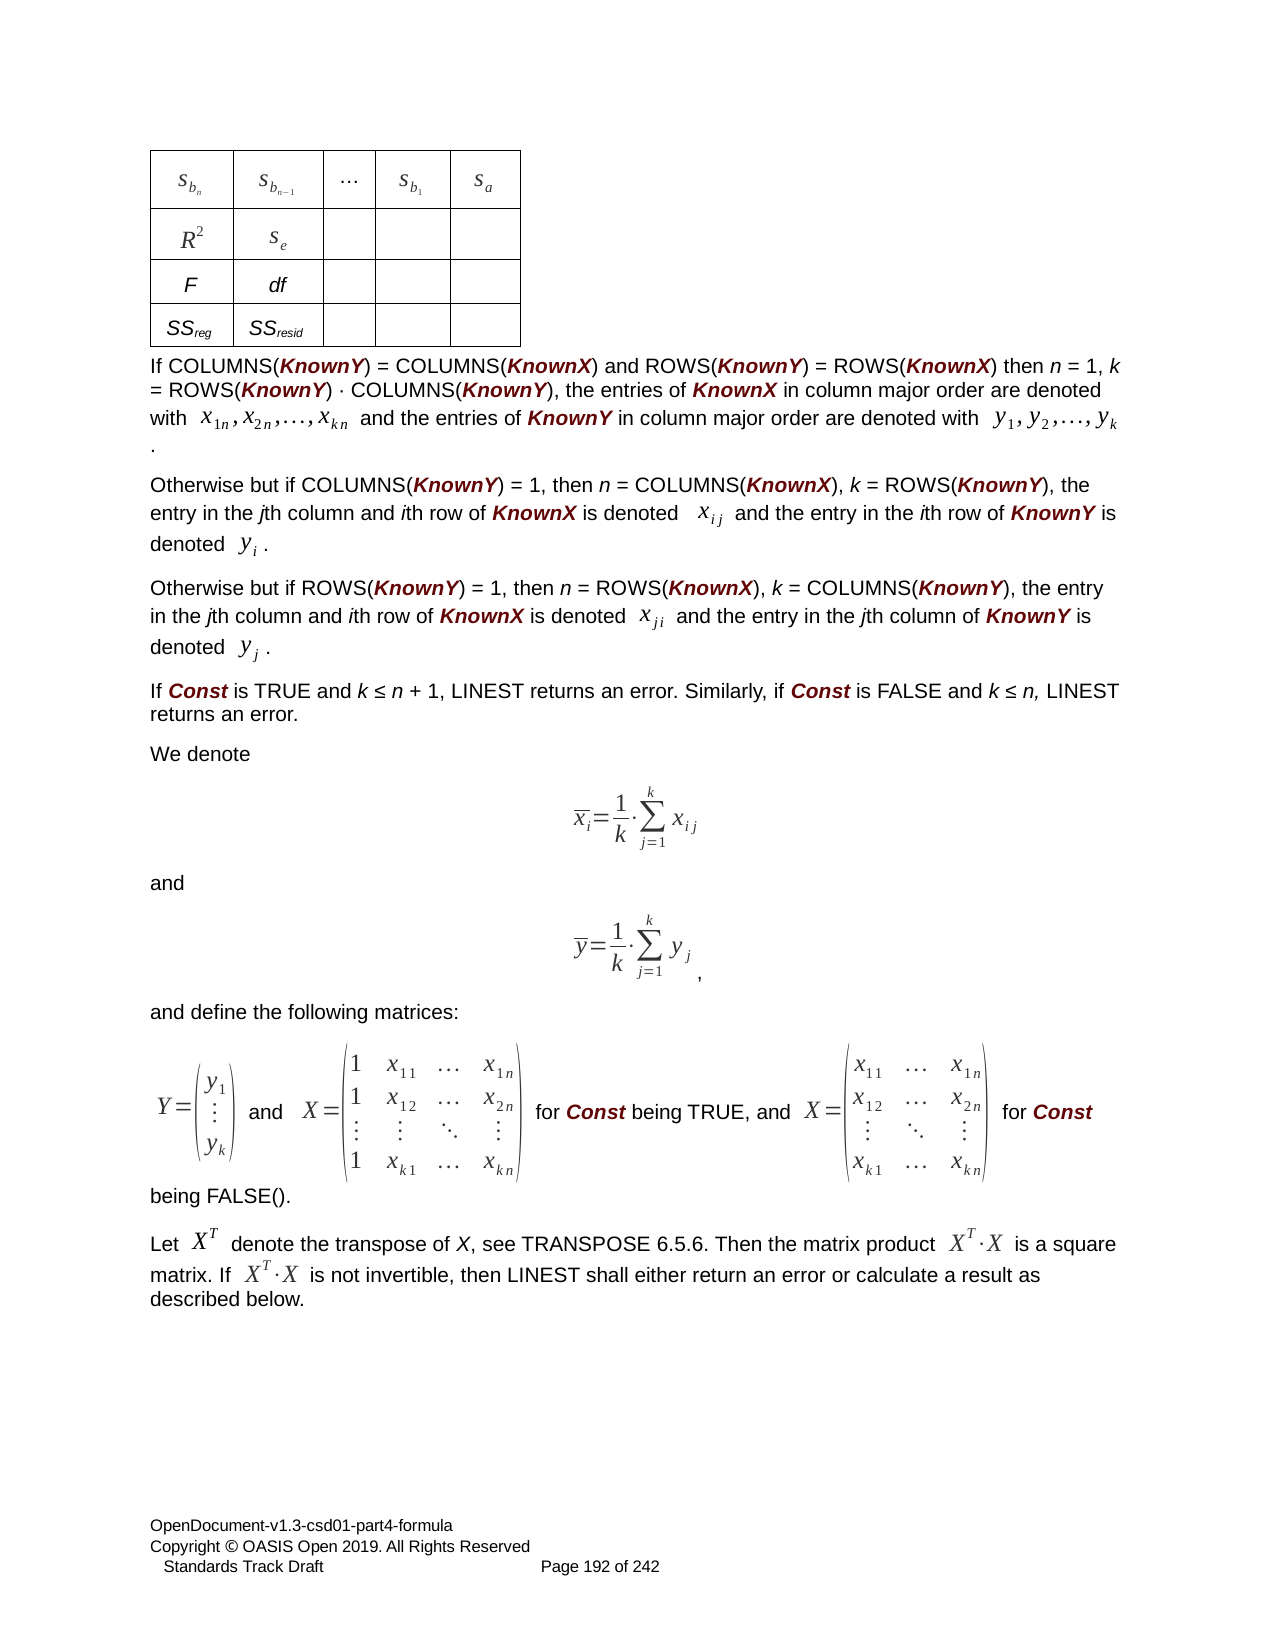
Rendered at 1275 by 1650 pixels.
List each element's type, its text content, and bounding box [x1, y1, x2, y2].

text We denote [150, 743, 1125, 766]
table_cell SSresid [234, 304, 323, 346]
table_cell [234, 151, 323, 208]
table_cell [324, 209, 375, 259]
table_cell [234, 209, 323, 259]
table_cell df [234, 260, 323, 303]
table_cell … [324, 151, 375, 208]
text If Const is TRUE and k ≤ n + 1, LINEST returns an error. Similarly, if Const is FALSE and k ≤ n, LINEST returns an error. [150, 679, 1125, 726]
table_cell [451, 260, 520, 303]
table_cell [324, 304, 375, 346]
text , [150, 912, 1125, 984]
text and [150, 872, 1125, 895]
table_cell [451, 304, 520, 346]
table_cell [324, 260, 375, 303]
table_cell [376, 151, 450, 208]
text Let denote the transpose of X, see TRANSPOSE 6.5.6. Then the matrix product is a square matrix. If is not invertible, then LINEST shall either return an error or calculate a result as described below. [150, 1225, 1125, 1311]
text Otherwise but if COLUMNS(KnownY) = 1, then n = COLUMNS(KnownX), k = ROWS(KnownY), the entry in the jth column and ith row of KnownX is denoted and the entry in the ith row of KnownY is denoted . [150, 473, 1125, 559]
table_cell [451, 209, 520, 259]
table_cell [376, 209, 450, 259]
table_cell [376, 304, 450, 346]
table_cell [376, 260, 450, 303]
table_cell [451, 151, 520, 208]
text and for Const being TRUE, and for Const being FALSE(). [150, 1041, 1125, 1208]
text Otherwise but if ROWS(KnownY) = 1, then n = ROWS(KnownX), k = COLUMNS(KnownY), the entry in the jth column and ith row of KnownX is denoted and the entry in the jth column of KnownY is denoted . [150, 576, 1125, 662]
table_cell [151, 151, 233, 208]
table_cell SSreg [151, 304, 233, 346]
text If COLUMNS(KnownY) = COLUMNS(KnownX) and ROWS(KnownY) = ROWS(KnownX) then n = 1, k = ROWS(KnownY) ∙ COLUMNS(KnownY), the entries of KnownX in column major order are denoted with and the entries of KnownY in column major order are denoted with . [150, 354, 1125, 457]
table_cell F [151, 260, 233, 303]
text and define the following matrices: [150, 1000, 1125, 1024]
table_cell [151, 209, 233, 259]
